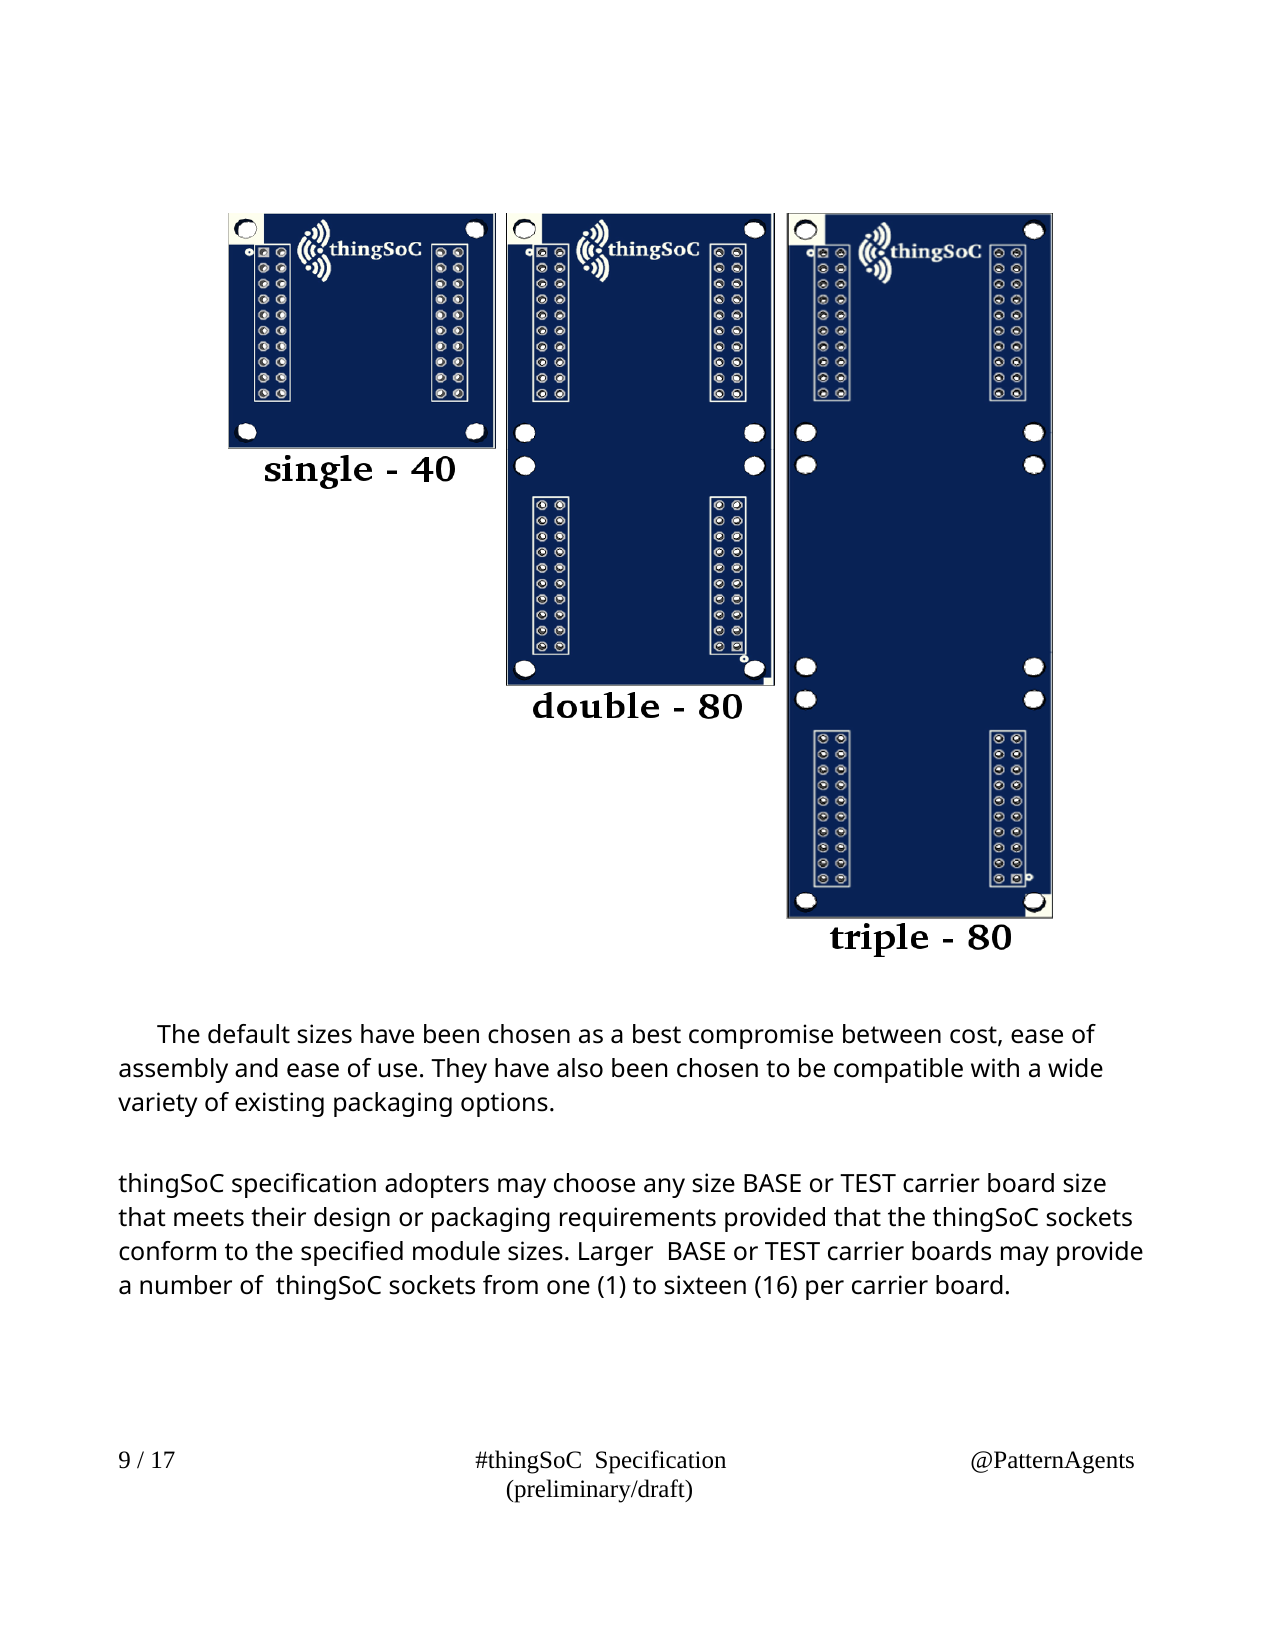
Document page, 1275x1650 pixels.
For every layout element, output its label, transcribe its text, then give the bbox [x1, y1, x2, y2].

picture [218, 211, 1057, 971]
text thingSoC specification adopters may choose any size BASE or TEST carrier board size that meets their design or packaging requirements provided that the thingSoC sockets conform to the specified module sizes. Larger BASE or TEST carrier boards may provide a number of thingSoC sockets from one (1) to sixteen (16) per carrier board. [118, 1166, 1157, 1302]
text The default sizes have been chosen as a best compromise between cost, ease of assembly and ease of use. They have also been chosen to be compatible with a wide variety of existing packaging options. [118, 1017, 1157, 1153]
